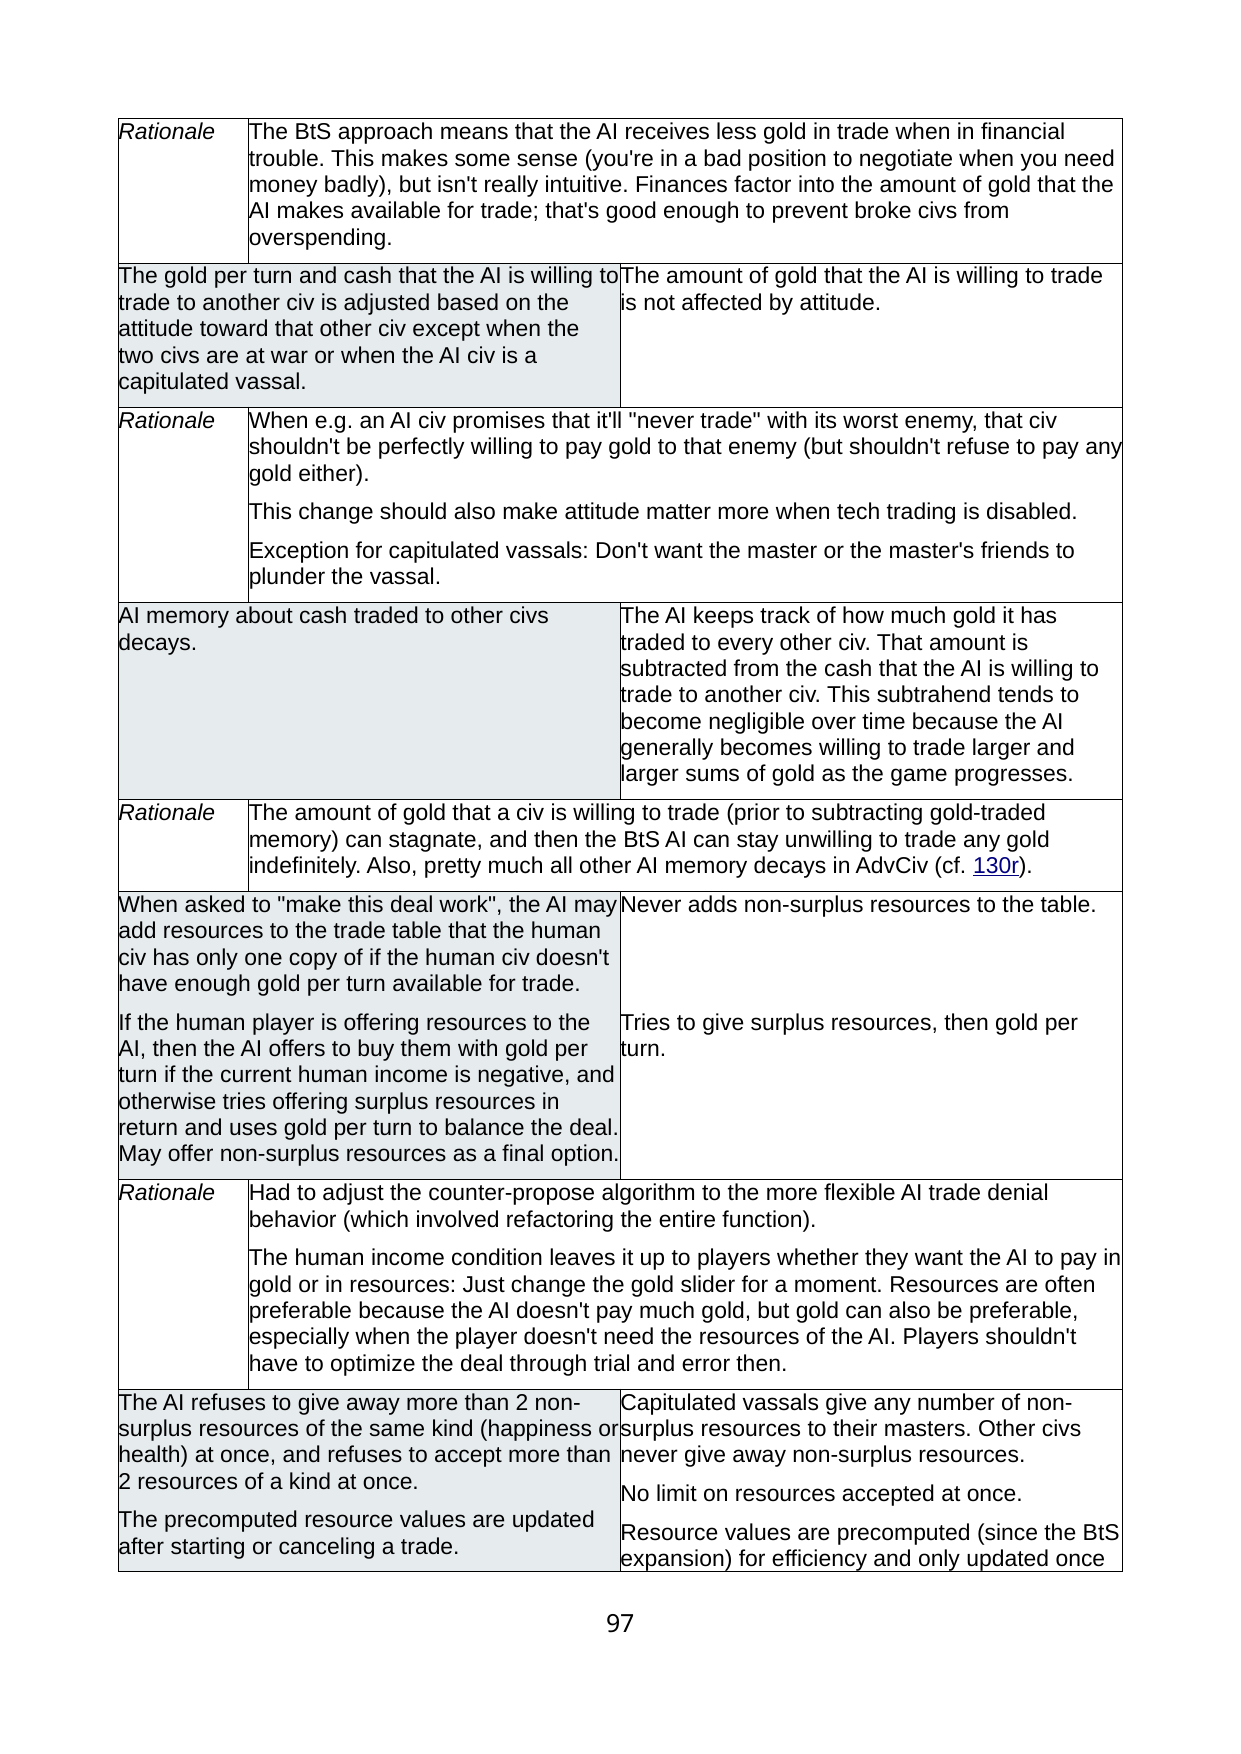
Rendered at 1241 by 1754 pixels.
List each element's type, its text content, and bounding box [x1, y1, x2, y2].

table_cell Never adds non-surplus resources to the table. Tries to give surplus resources, then gold per turn. [621, 892, 1122, 1179]
table_cell Rationale [119, 408, 248, 602]
table_cell Rationale [119, 1180, 248, 1388]
table_cell The BtS approach means that the AI receives less gold in trade when in financial trouble. This makes some sense (you're in a bad position to negotiate when you need money badly), but isn't really intuitive. Finances factor into the amount of gold that the AI makes available for trade; that's good enough to prevent broke civs from overspending. [249, 119, 1122, 262]
table_cell The amount of gold that the AI is willing to trade is not affected by attitude. [621, 264, 1122, 407]
table_cell Capitulated vassals give any number of non-surplus resources to their masters. Other civs never give away non-surplus resources. No limit on resources accepted at once. Resource values are precomputed (since the BtS expansion) for efficiency and only updated once [621, 1390, 1122, 1571]
table_cell The AI refuses to give away more than 2 non-surplus resources of the same kind (happiness or health) at once, and refuses to accept more than 2 resources of a kind at once. The precomputed resource values are updated after starting or canceling a trade. [119, 1390, 620, 1571]
table_cell Rationale [119, 800, 248, 891]
table_cell The gold per turn and cash that the AI is willing to trade to another civ is adjusted based on the attitude toward that other civ except when the two civs are at war or when the AI civ is a capitulated vassal. [119, 264, 620, 407]
table_cell The amount of gold that a civ is willing to trade (prior to subtracting gold-traded memory) can stagnate, and then the BtS AI can stay unwilling to trade any gold indefinitely. Also, pretty much all other AI memory decays in AdvCiv (cf. 130r). [249, 800, 1122, 891]
table_cell Rationale [119, 119, 248, 262]
table_cell AI memory about cash traded to other civs decays. [119, 603, 620, 799]
table_cell Had to adjust the counter-propose algorithm to the more flexible AI trade denial behavior (which involved refactoring the entire function). The human income condition leaves it up to players whether they want the AI to pay in gold or in resources: Just change the gold slider for a moment. Resources are often preferable because the AI doesn't pay much gold, but gold can also be preferable, especially when the player doesn't need the resources of the AI. Players shouldn't have to optimize the deal through trial and error then. [249, 1180, 1122, 1388]
table_cell When e.g. an AI civ promises that it'll "never trade" with its worst enemy, that civ shouldn't be perfectly willing to pay gold to that enemy (but shouldn't refuse to pay any gold either). This change should also make attitude matter more when tech trading is disabled. Exception for capitulated vassals: Don't want the master or the master's friends to plunder the vassal. [249, 408, 1122, 602]
table_cell The AI keeps track of how much gold it has traded to every other civ. That amount is subtracted from the cash that the AI is willing to trade to another civ. This subtrahend tends to become negligible over time because the AI generally becomes willing to trade larger and larger sums of gold as the game progresses. [621, 603, 1122, 799]
table_cell When asked to "make this deal work", the AI may add resources to the trade table that the human civ has only one copy of if the human civ doesn't have enough gold per turn available for trade. If the human player is offering resources to the AI, then the AI offers to buy them with gold per turn if the current human income is negative, and otherwise tries offering surplus resources in return and uses gold per turn to balance the deal. May offer non-surplus resources as a final option. [119, 892, 620, 1179]
